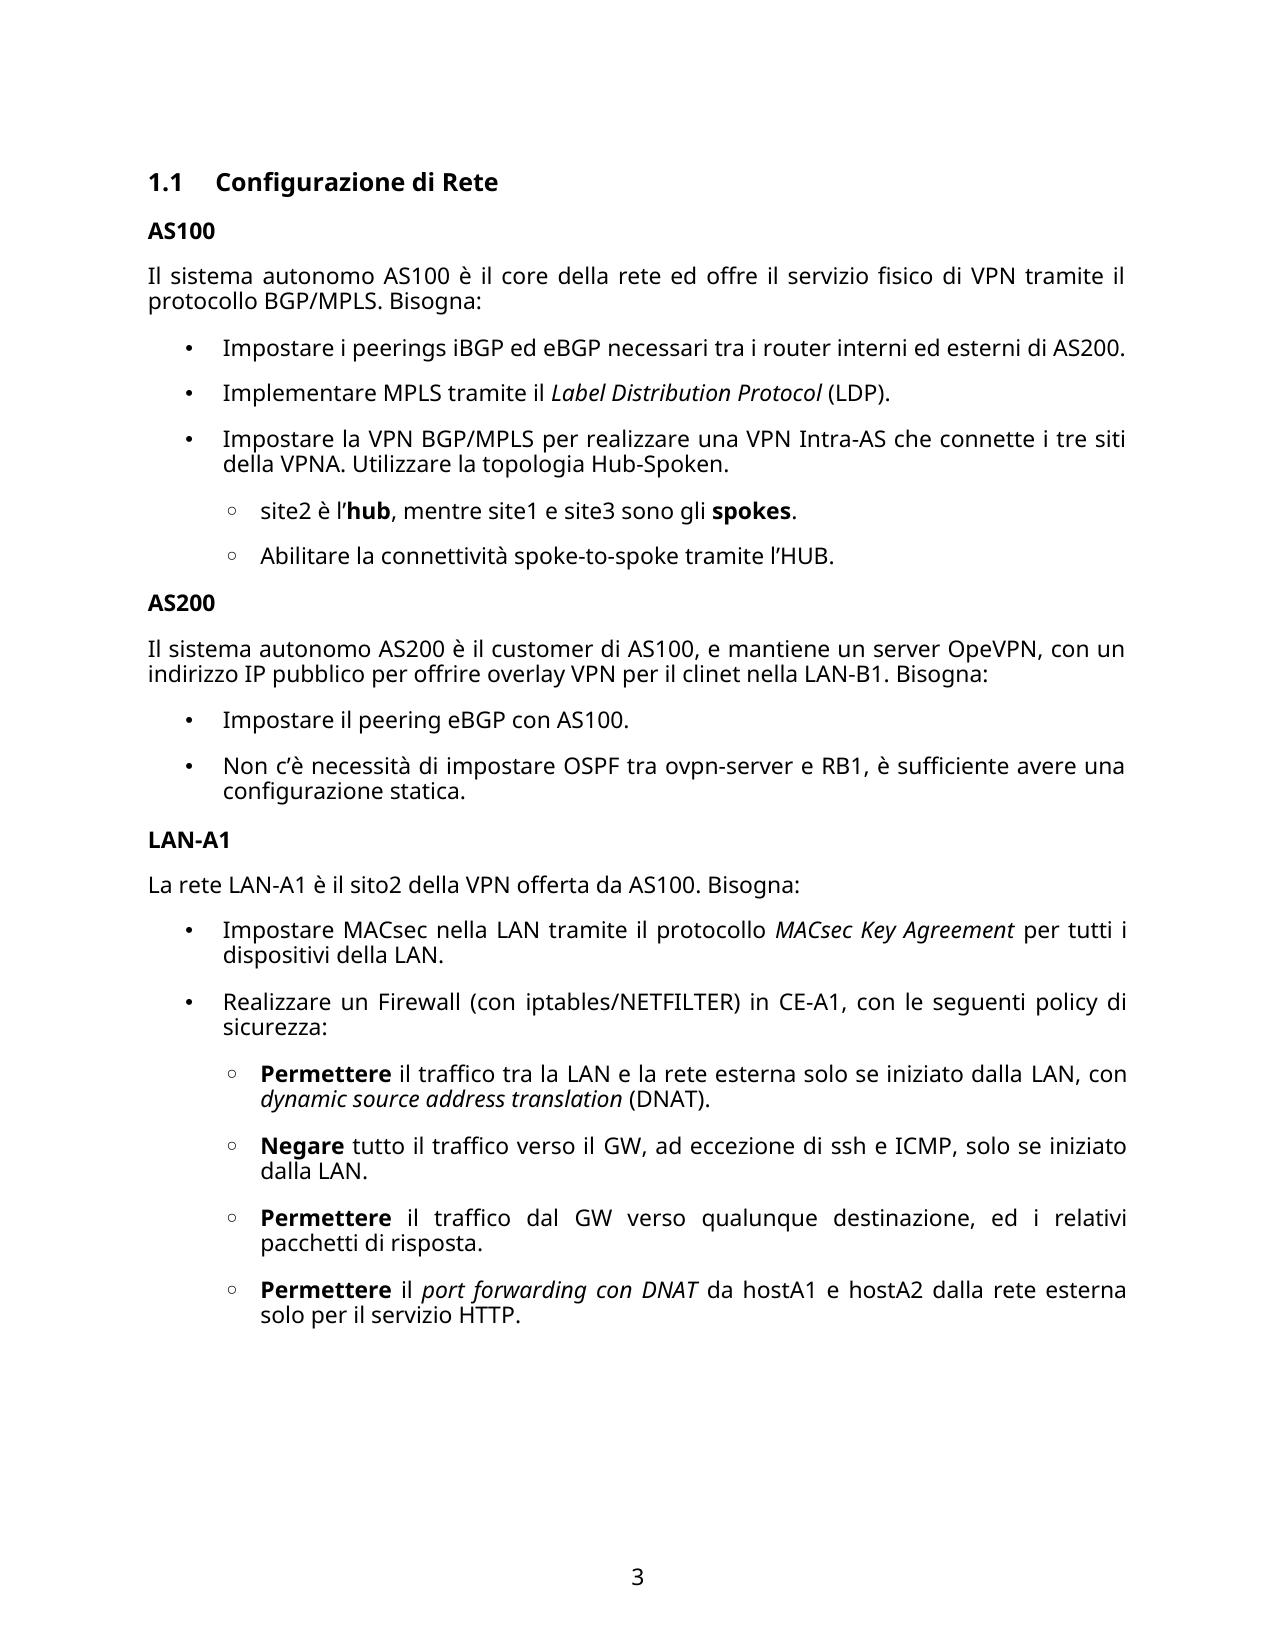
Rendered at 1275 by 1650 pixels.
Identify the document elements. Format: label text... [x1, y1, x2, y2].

list Impostare il peering eBGP con AS100. [185, 708, 1127, 734]
list Permettere il traffico tra la LAN e la rete esterna solo se iniziato dalla LAN, con dynamic source address translation (DNAT). [223, 1061, 1127, 1114]
list Non c’è necessità di impostare OSPF tra ovpn-server e RB1, è sufficiente avere una configurazione statica. [185, 753, 1127, 806]
list Permettere il traffico dal GW verso qualunque destinazione, ed i relativi pacchetti di risposta. [223, 1205, 1127, 1258]
text La rete LAN-A1 è il sito2 della VPN offerta da AS100. Bisogna: [148, 872, 1127, 899]
list Realizzare un Firewall (con iptables/NETFILTER) in CE-A1, con le seguenti policy di sicurezza: [185, 989, 1127, 1043]
subtitle AS200 [148, 591, 1127, 617]
list Abilitare la connettività spoke-to-spoke tramite l’HUB. [223, 543, 1127, 570]
list site2 è l’hub, mentre site1 e site3 sono gli spokes. [223, 498, 1127, 524]
subtitle Configurazione di Rete [148, 168, 1127, 197]
list Implementare MPLS tramite il Label Distribution Protocol (LDP). [185, 381, 1127, 407]
text Il sistema autonomo AS100 è il core della rete ed offre il servizio fisico di VPN tramite il protocollo BGP/MPLS. Bisogna: [148, 263, 1127, 317]
subtitle LAN-A1 [148, 827, 1127, 853]
text Il sistema autonomo AS200 è il customer di AS100, e mantiene un server OpeVPN, con un indirizzo IP pubblico per offrire overlay VPN per il clinet nella LAN-B1. Bisogna: [148, 636, 1127, 689]
subtitle AS100 [148, 218, 1127, 245]
list Impostare la VPN BGP/MPLS per realizzare una VPN Intra-AS che connette i tre siti della VPNA. Utilizzare la topologia Hub-Spoken. [185, 426, 1127, 479]
list Impostare MACsec nella LAN tramite il protocollo MACsec Key Agreement per tutti i dispositivi della LAN. [185, 918, 1127, 971]
list Negare tutto il traffico verso il GW, ad eccezione di ssh e ICMP, solo se iniziato dalla LAN. [223, 1133, 1127, 1186]
list Impostare i peerings iBGP ed eBGP necessari tra i router interni ed esterni di AS200. [185, 335, 1127, 362]
list Permettere il port forwarding con DNAT da hostA1 e hostA2 dalla rete esterna solo per il servizio HTTP. [223, 1277, 1127, 1330]
